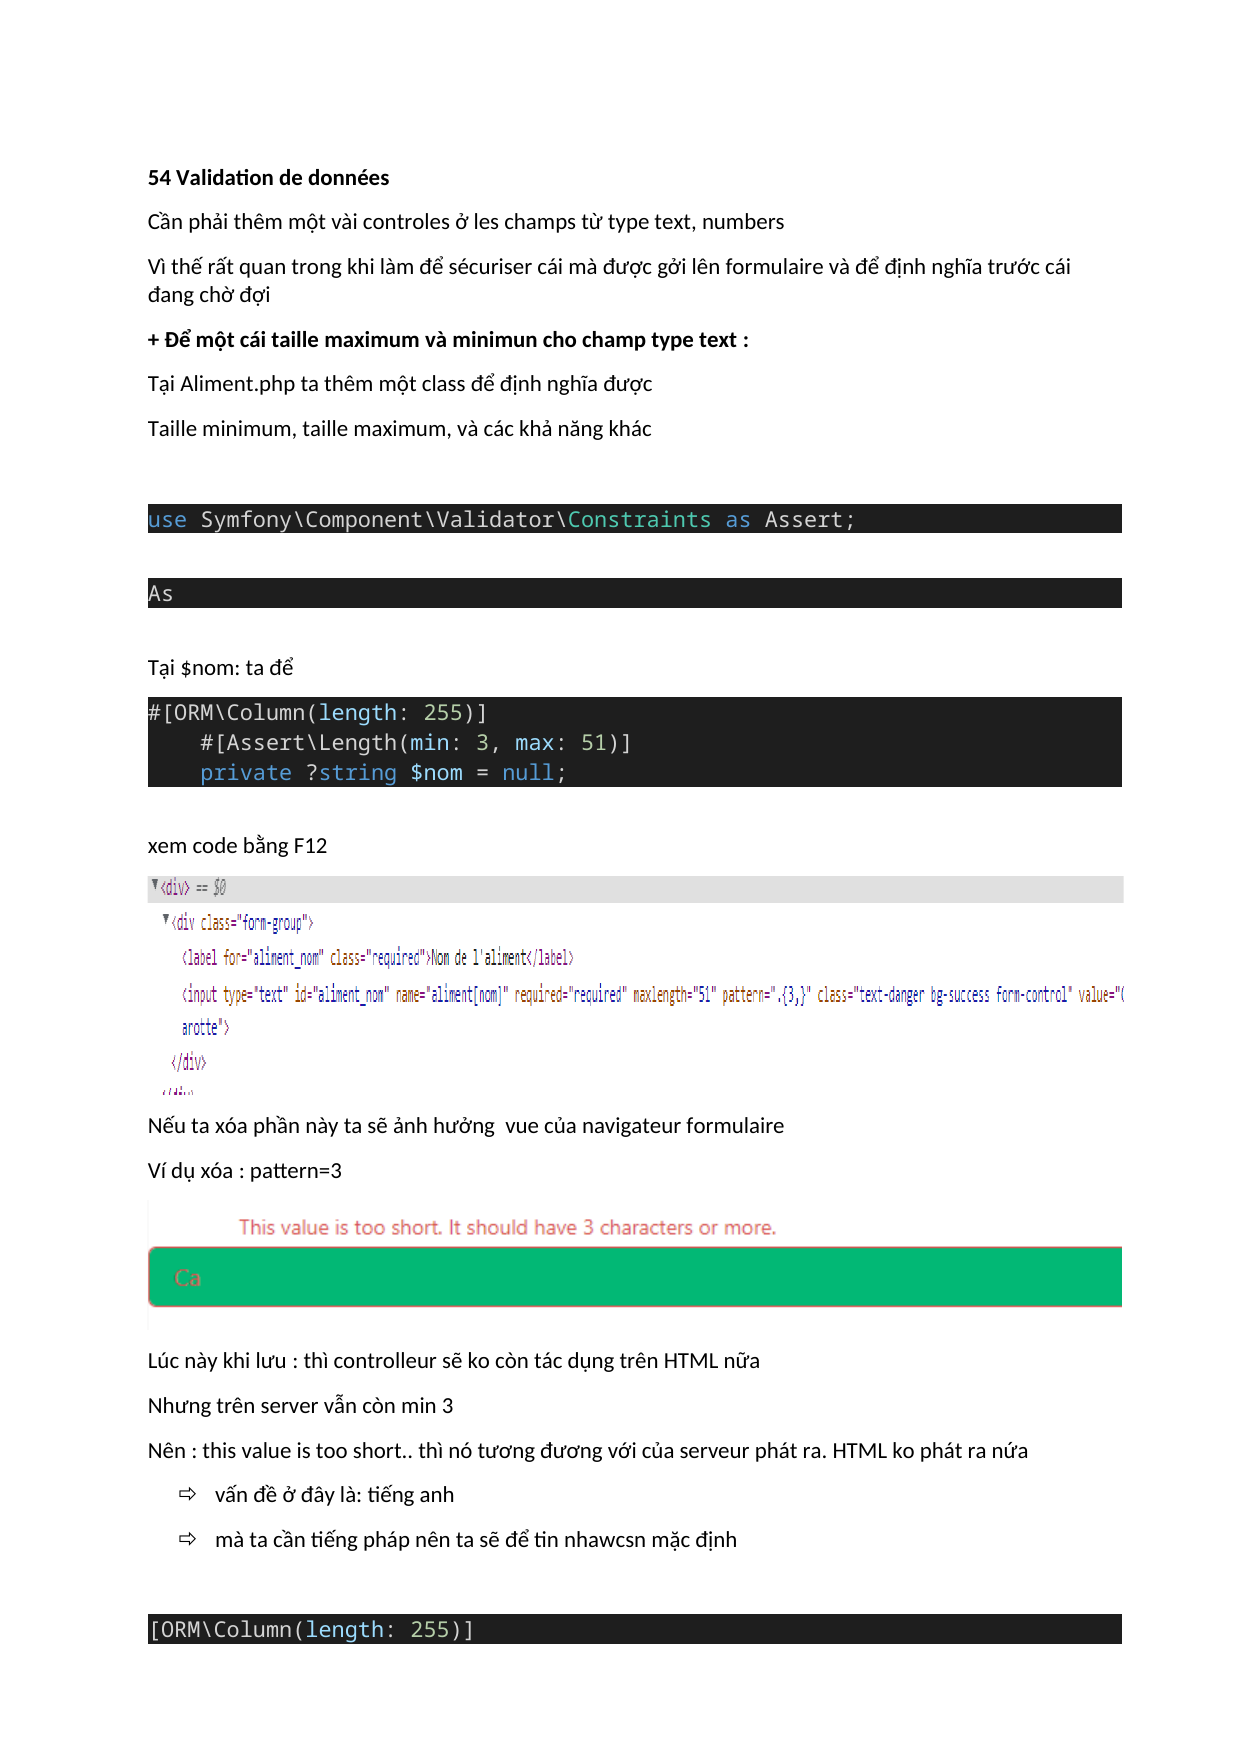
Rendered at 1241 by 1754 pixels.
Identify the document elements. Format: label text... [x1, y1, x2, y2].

text As [148, 578, 1122, 608]
text Nhưng trên server vẫn còn min 3 [148, 1391, 1122, 1419]
text #[Assert\Length(min: 3, max: 51)] [148, 727, 1122, 757]
text #[ORM\Column(length: 255)] [148, 697, 1122, 727]
text Cần phải thêm một vài controles ở les champs từ type text, numbers [148, 207, 1122, 236]
text Tại Aliment.php ta thêm một class để định nghĩa được [148, 369, 1122, 398]
list mà ta cần tiếng pháp nên ta sẽ để tin nhawcsn mặc định [177, 1525, 1122, 1553]
text Taille minimum, taille maximum, và các khả năng khác [148, 414, 1122, 442]
text + Để một cái taille maximum và minimun cho champ type text : [148, 325, 1122, 353]
text Tại $nom: ta để [148, 653, 1122, 681]
text Nên : this value is too short.. thì nó tương đương với của serveur phát ra. HTML ko phát ra nứa [148, 1436, 1122, 1464]
text Ví dụ xóa : pattern=3 [148, 1156, 1122, 1184]
list vấn đề ở đây là: tiếng anh [177, 1480, 1122, 1508]
text use Symfony\Component\Validator\Constraints as Assert; [148, 504, 1122, 533]
text xem code bằng F12 [148, 831, 1122, 859]
text Lúc này khi lưu : thì controlleur sẽ ko còn tác dụng trên HTML nữa [148, 1346, 1122, 1374]
text 54 Validation de données [148, 163, 1122, 191]
text [ORM\Column(length: 255)] [148, 1614, 1122, 1644]
text Vì thế rất quan trong khi làm để sécuriser cái mà được gởi lên formulaire và để định nghĩa trước cái đang chờ đợi [148, 252, 1122, 308]
text private ?string $nom = null; [148, 757, 1122, 787]
text Nếu ta xóa phần này ta sẽ ảnh hưởng vue của navigateur formulaire [148, 1111, 1122, 1139]
